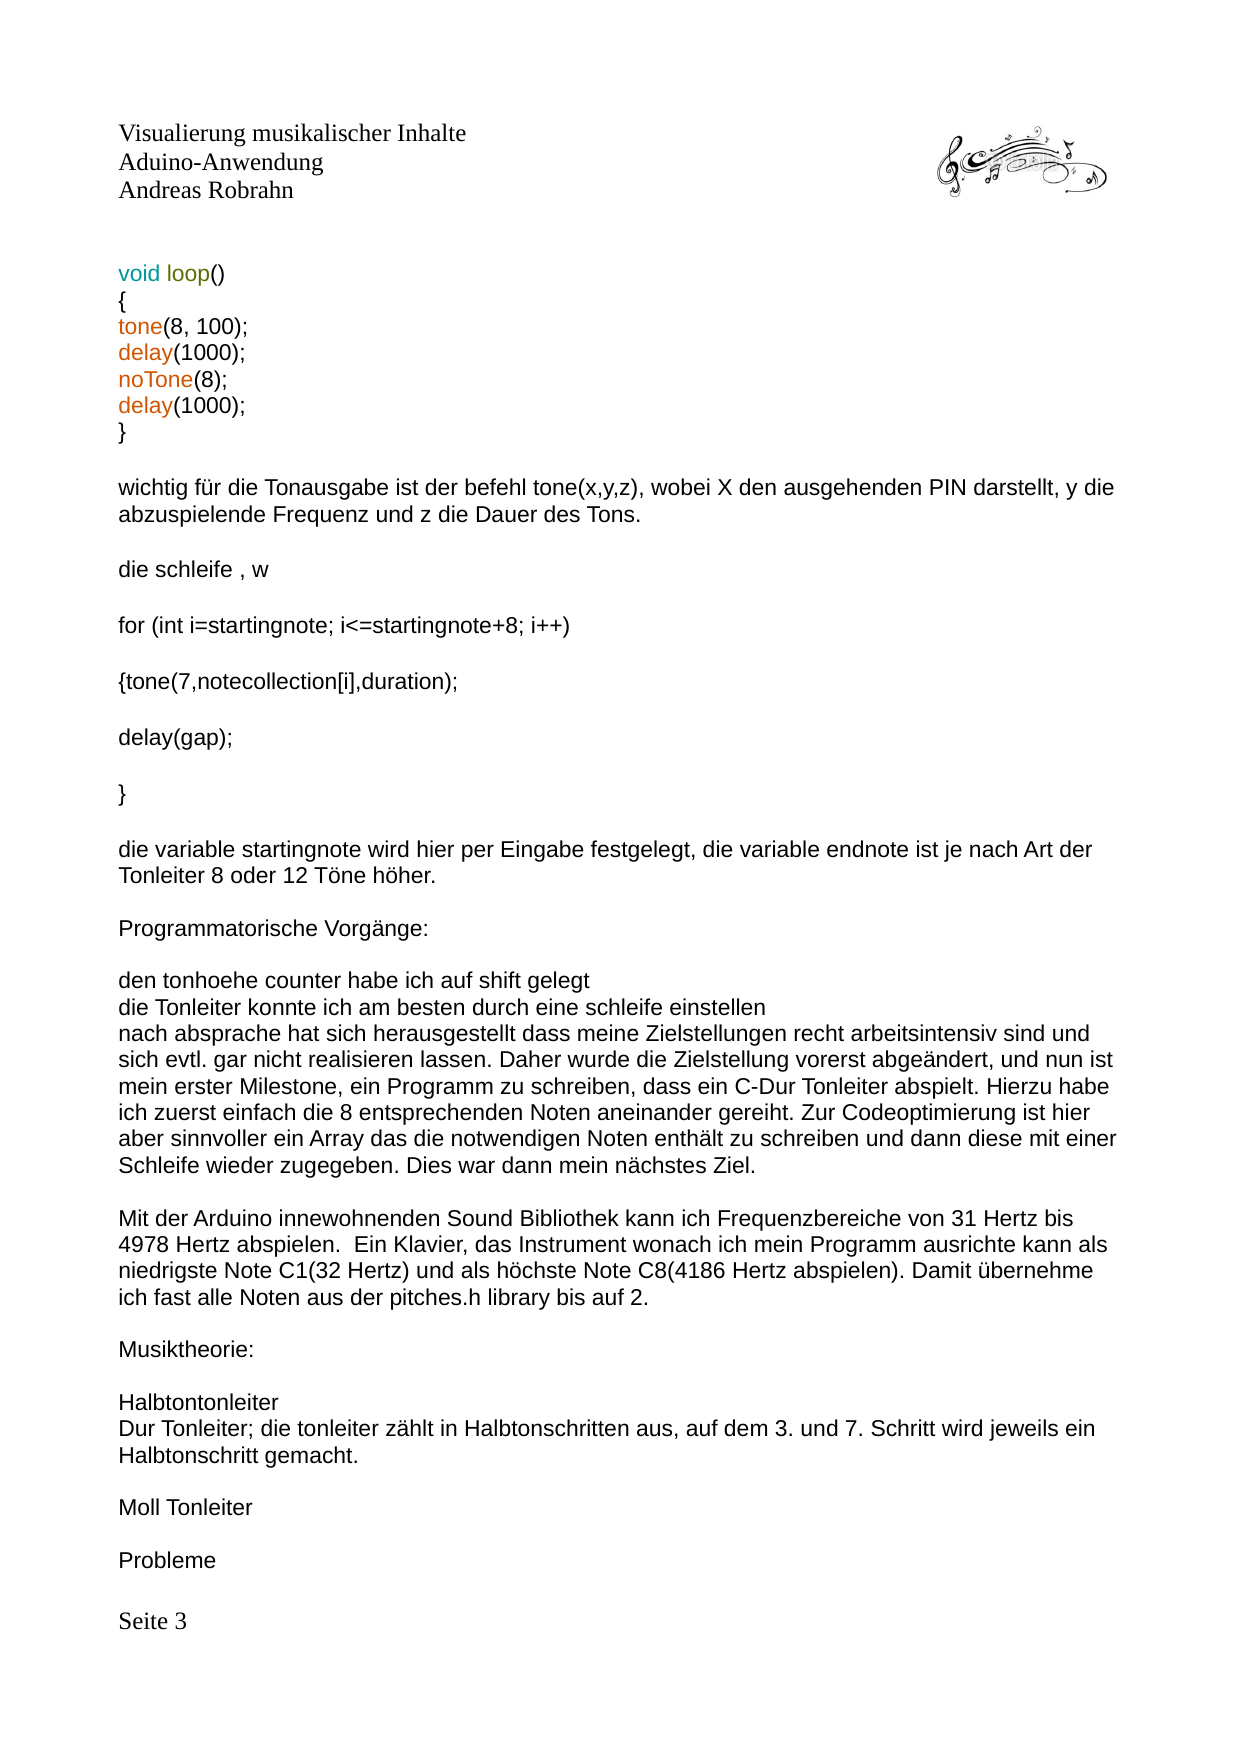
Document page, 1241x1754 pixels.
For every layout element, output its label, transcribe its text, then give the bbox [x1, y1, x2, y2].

text Probleme [118, 1547, 1123, 1573]
text void loop() [118, 260, 1123, 287]
text wichtig für die Tonausgabe ist der befehl tone(x,y,z), wobei X den ausgehenden PIN darstellt, y die abzuspielende Frequenz und z die Dauer des Tons. [118, 474, 1123, 527]
text for (int i=startingnote; i<=startingnote+8; i++) [118, 612, 1123, 638]
text die variable startingnote wird hier per Eingabe festgelegt, die variable endnote ist je nach Art der Tonleiter 8 oder 12 Töne höher. [118, 836, 1123, 888]
text die Tonleiter konnte ich am besten durch eine schleife einstellen [118, 994, 1123, 1020]
text } [118, 418, 1123, 445]
text tone(8, 100); [118, 313, 1123, 339]
text noTone(8); [118, 366, 1123, 392]
text Halbtontonleiter [118, 1389, 1123, 1415]
text delay(1000); [118, 392, 1123, 418]
text delay(1000); [118, 339, 1123, 366]
text nach absprache hat sich herausgestellt dass meine Zielstellungen recht arbeitsintensiv sind und sich evtl. gar nicht realisieren lassen. Daher wurde die Zielstellung vorerst abgeändert, und nun ist mein erster Milestone, ein Programm zu schreiben, dass ein C-Dur Tonleiter abspielt. Hierzu habe ich zuerst einfach die 8 entsprechenden Noten aneinander gereiht. Zur Codeoptimierung ist hier aber sinnvoller ein Array das die notwendigen Noten enthält zu schreiben und dann diese mit einer Schleife wieder zugegeben. Dies war dann mein nächstes Ziel. [118, 1020, 1123, 1178]
text { [118, 287, 1123, 313]
text delay(gap); [118, 724, 1123, 750]
text den tonhoehe counter habe ich auf shift gelegt [118, 967, 1123, 994]
text } [118, 780, 1123, 806]
picture [931, 120, 1110, 202]
text Musiktheorie: [118, 1336, 1123, 1363]
text Moll Tonleiter [118, 1494, 1123, 1521]
text die schleife , w [118, 556, 1123, 583]
text Dur Tonleiter; die tonleiter zählt in Halbtonschritten aus, auf dem 3. und 7. Schritt wird jeweils ein Halbtonschritt gemacht. [118, 1415, 1123, 1468]
text {tone(7,notecollection[i],duration); [118, 668, 1123, 694]
text Programmatorische Vorgänge: [118, 914, 1123, 941]
text Mit der Arduino innewohnenden Sound Bibliothek kann ich Frequenzbereiche von 31 Hertz bis 4978 Hertz abspielen. Ein Klavier, das Instrument wonach ich mein Programm ausrichte kann als niedrigste Note C1(32 Hertz) und als höchste Note C8(4186 Hertz abspielen). Damit übernehme ich fast alle Noten aus der pitches.h library bis auf 2. [118, 1204, 1123, 1310]
